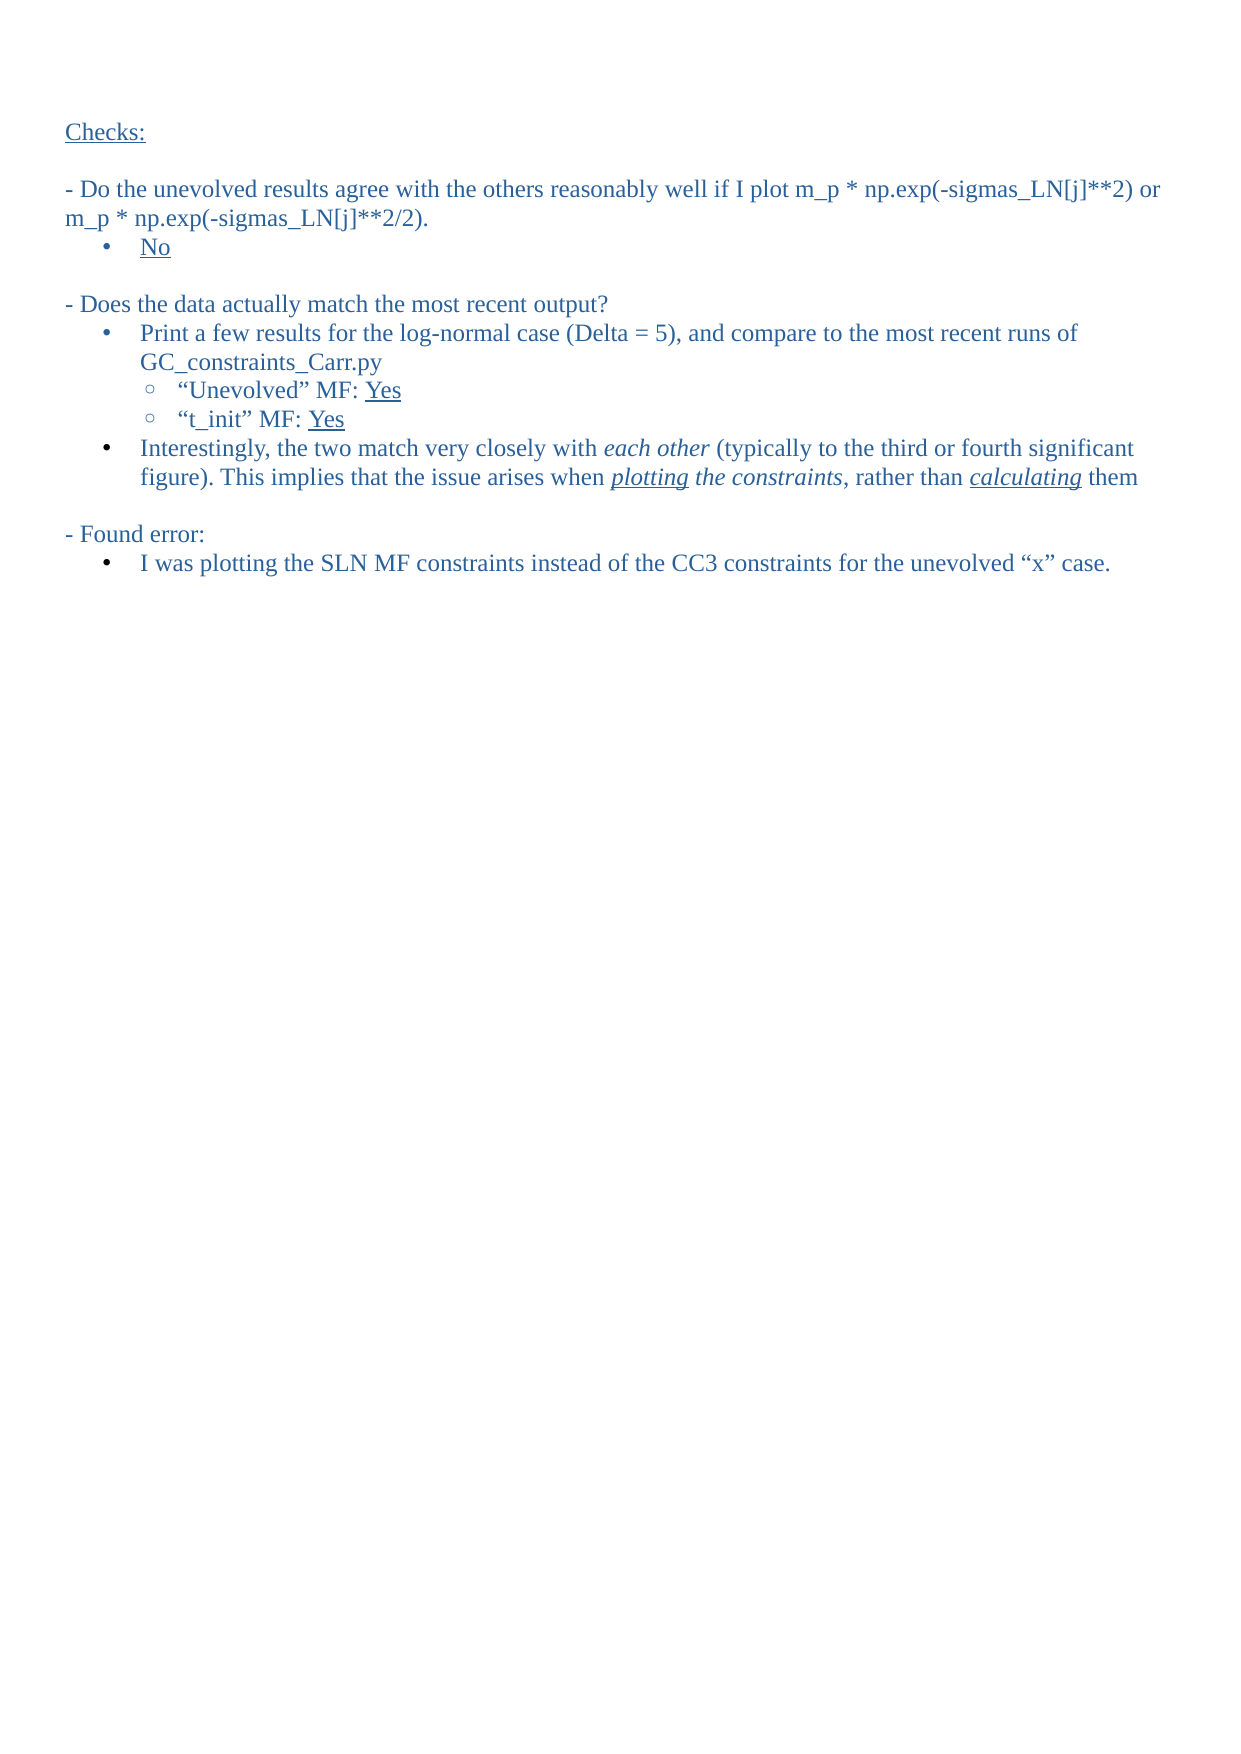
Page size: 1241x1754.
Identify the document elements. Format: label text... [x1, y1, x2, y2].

list Interestingly, the two match very closely with each other (typically to the third or fourth significant figure). This implies that the issue arises when plotting the constraints, rather than calculating them [102, 433, 1181, 490]
list “Unevolved” MF: Yes [140, 375, 1181, 404]
text Checks: [65, 117, 1181, 145]
list I was plotting the SLN MF constraints instead of the CC3 constraints for the unevolved “x” case. [102, 548, 1181, 577]
text - Found error: [65, 519, 1181, 548]
text - Do the unevolved results agree with the others reasonably well if I plot m_p * np.exp(-sigmas_LN[j]**2) or [65, 174, 1181, 203]
text - Does the data actually match the most recent output? [65, 289, 1181, 318]
list “t_init” MF: Yes [140, 404, 1181, 433]
list Print a few results for the log-normal case (Delta = 5), and compare to the most recent runs of GC_constraints_Carr.py [102, 318, 1181, 375]
text m_p * np.exp(-sigmas_LN[j]**2/2). [65, 203, 1181, 232]
list No [102, 232, 1181, 260]
